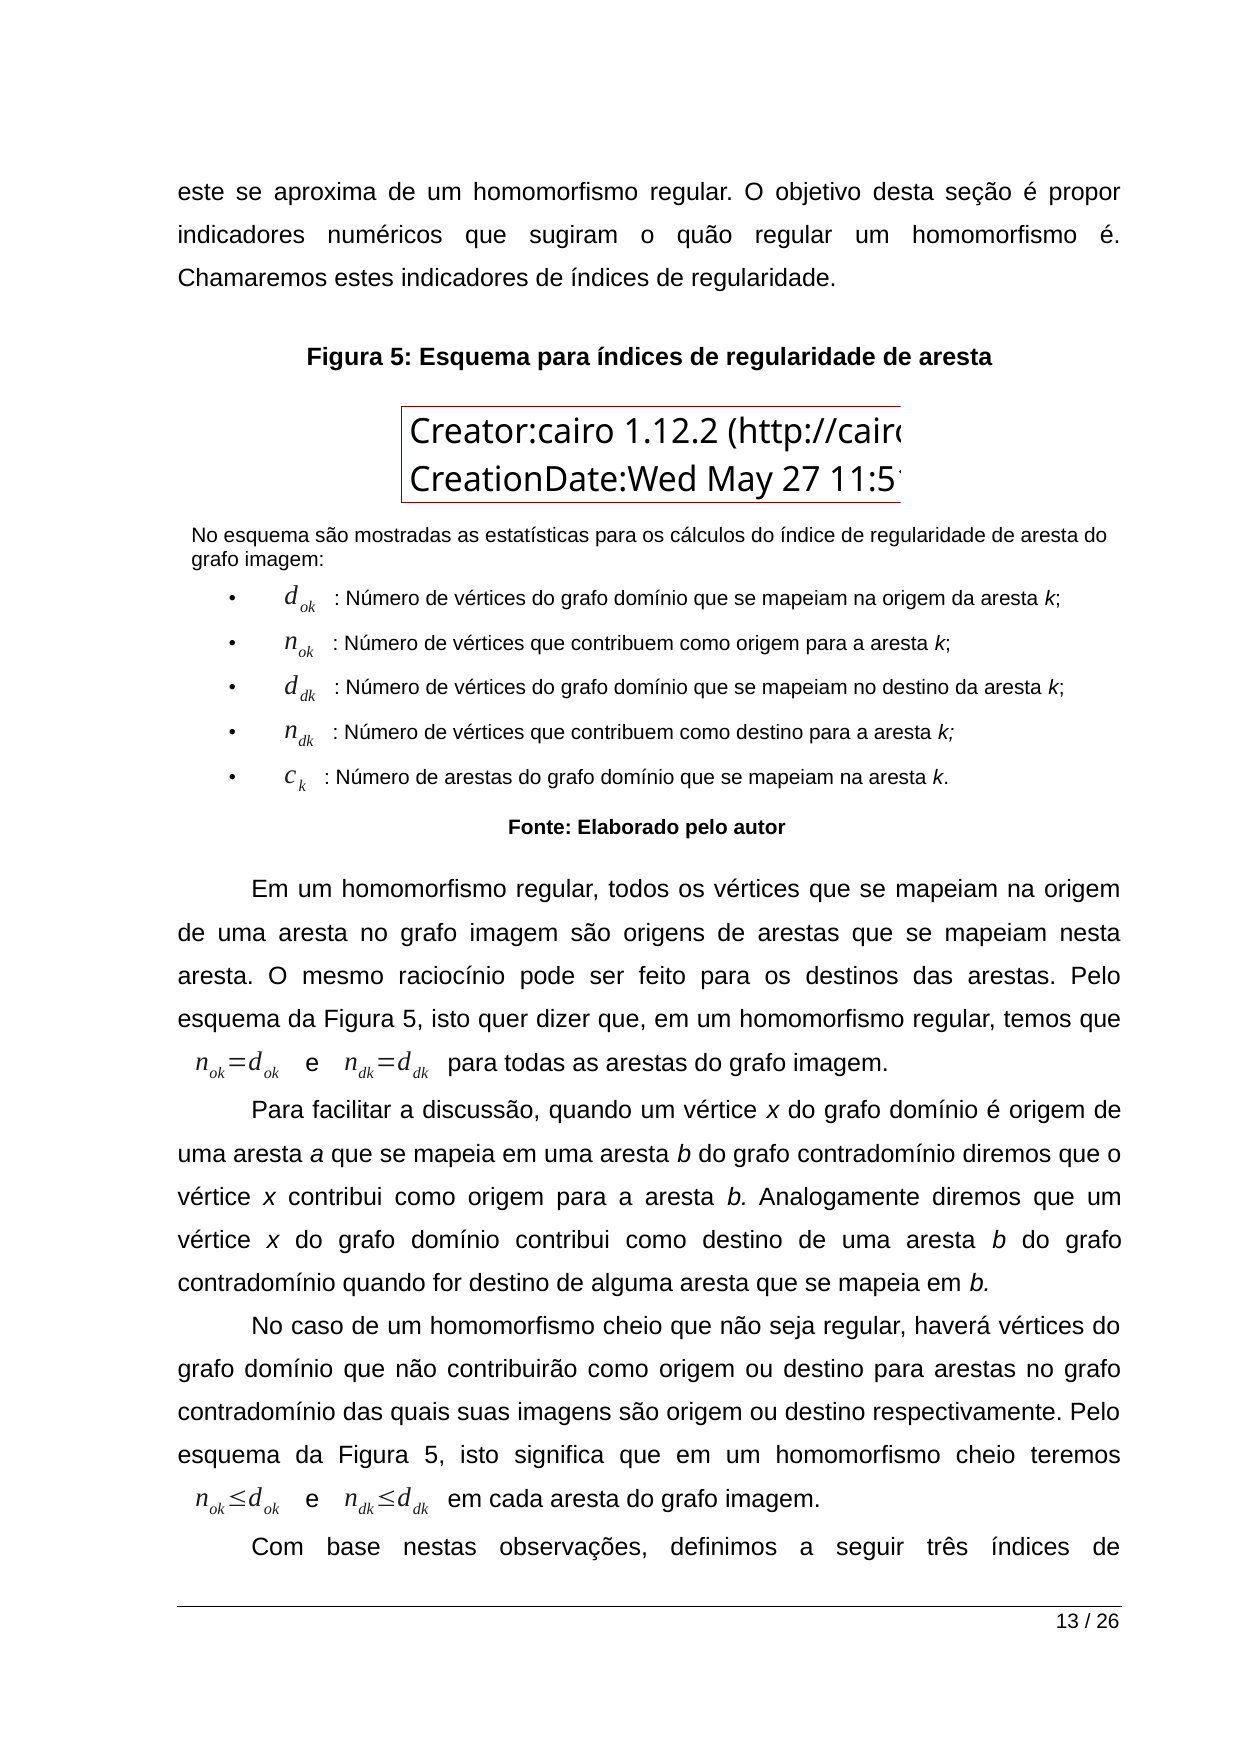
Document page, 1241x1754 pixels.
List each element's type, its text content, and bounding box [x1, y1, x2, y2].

text Fonte: Elaborado pelo autor [191, 815, 1108, 839]
list : Número de vértices que contribuem como origem para a aresta k; [229, 626, 1108, 660]
text Para facilitar a discussão, quando um vértice x do grafo domínio é origem de uma aresta a que se mapeia em uma aresta b do grafo contradomínio diremos que o vértice x contribui como origem para a aresta b. Analogamente diremos que um vértice x do grafo domínio contribui como destino de uma aresta b do grafo contradomínio quando for destino de alguma aresta que se mapeia em b. [177, 1095, 1122, 1297]
list : Número de vértices do grafo domínio que se mapeiam no destino da aresta k; [229, 671, 1108, 705]
list : Número de arestas do grafo domínio que se mapeiam na aresta k. [229, 760, 1108, 794]
text Com base nestas observações, definimos a seguir três índices de [177, 1532, 1122, 1561]
text Em um homomorfismo regular, todos os vértices que se mapeiam na origem de uma aresta no grafo imagem são origens de arestas que se mapeiam nesta aresta. O mesmo raciocínio pode ser feito para os destinos das arestas. Pelo esquema da Figura 5, isto quer dizer que, em um homomorfismo regular, temos que e para todas as arestas do grafo imagem. [177, 874, 1122, 1081]
list : Número de vértices do grafo domínio que se mapeiam na origem da aresta k; [229, 581, 1108, 615]
text este se aproxima de um homomorfismo regular. O objetivo desta seção é propor indicadores numéricos que sugiram o quão regular um homomorfismo é. Chamaremos estes indicadores de índices de regularidade. [177, 177, 1122, 292]
list : Número de vértices que contribuem como destino para a aresta k; [229, 715, 1108, 749]
text Figura 5: Esquema para índices de regularidade de aresta [191, 342, 1108, 371]
text No esquema são mostradas as estatísticas para os cálculos do índice de regularidade de aresta do grafo imagem: [191, 394, 1108, 571]
text No caso de um homomorfismo cheio que não seja regular, haverá vértices do grafo domínio que não contribuirão como origem ou destino para arestas no grafo contradomínio das quais suas imagens são origem ou destino respectivamente. Pelo esquema da Figura 5, isto significa que em um homomorfismo cheio teremos e em cada aresta do grafo imagem. [177, 1311, 1122, 1518]
